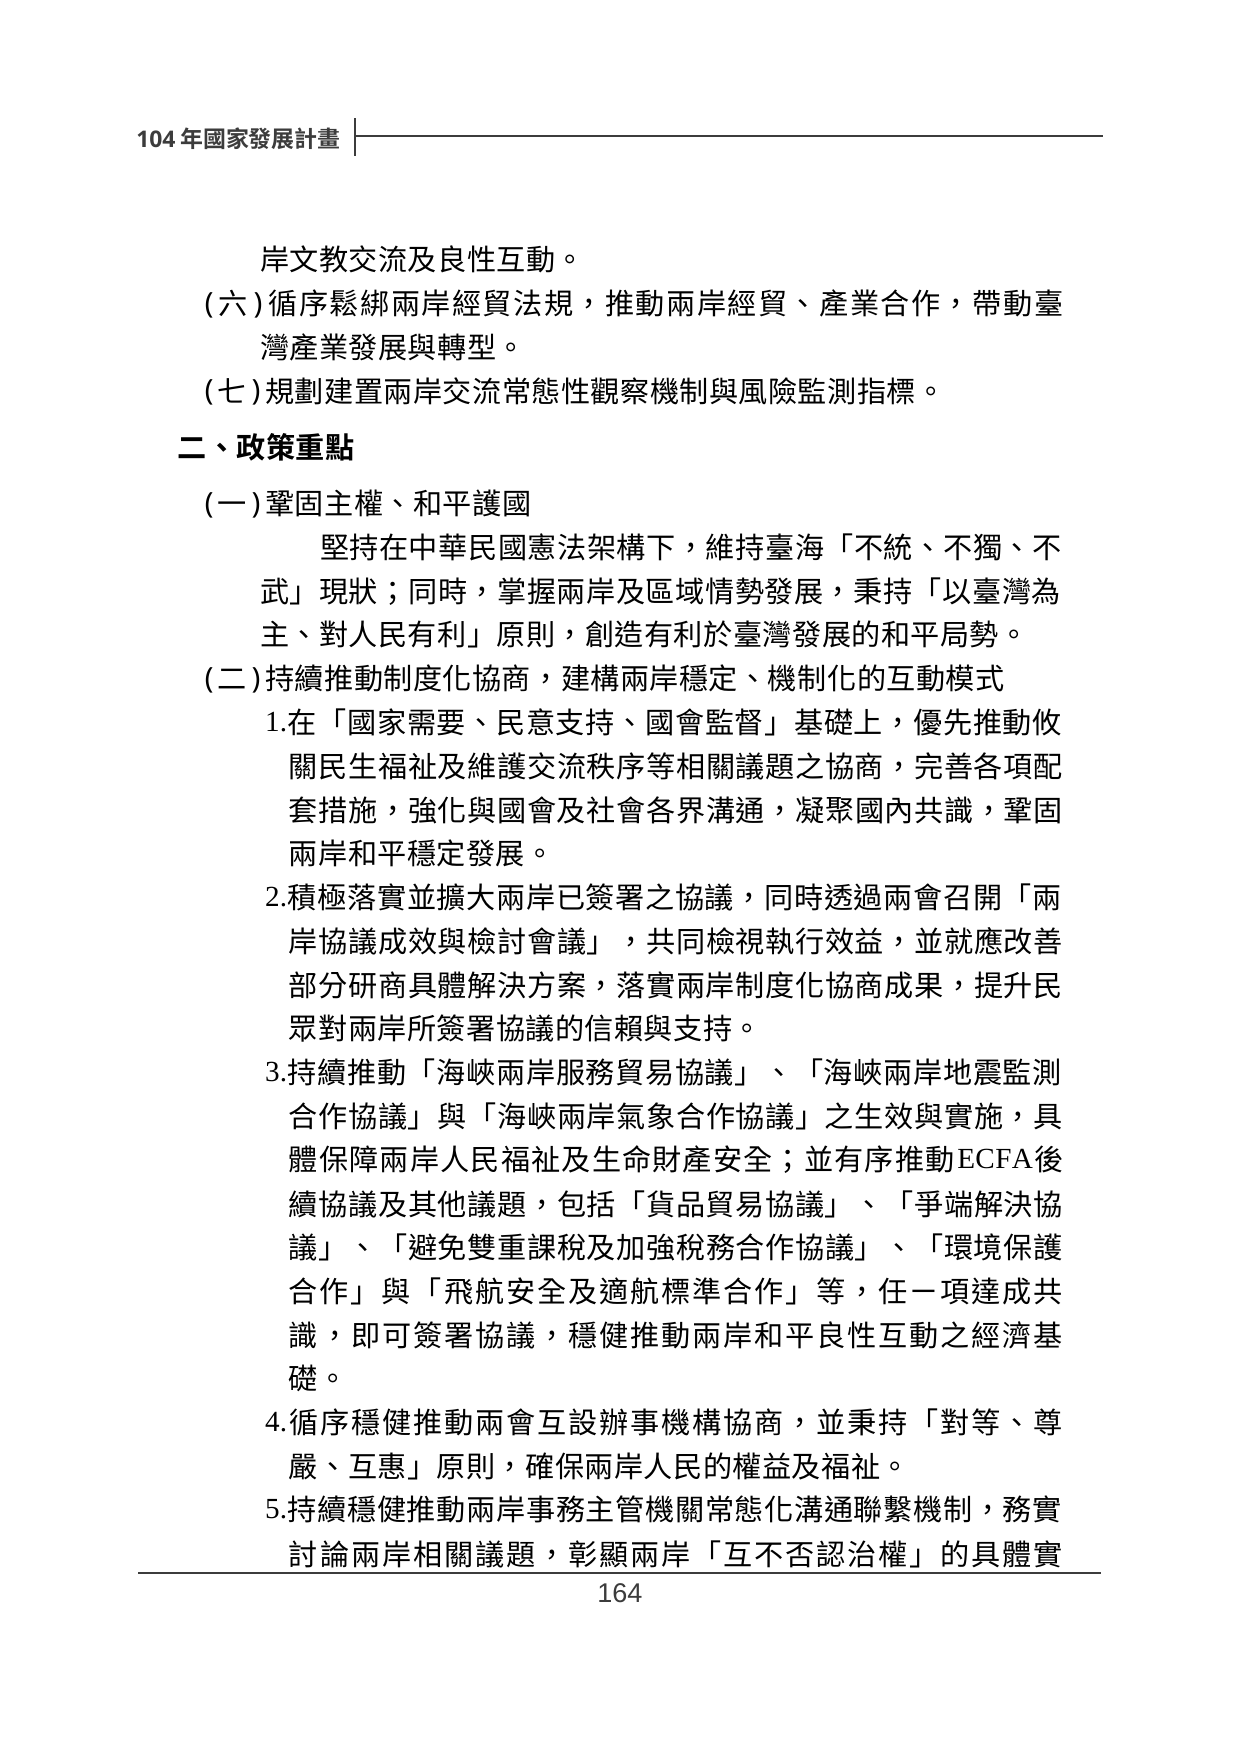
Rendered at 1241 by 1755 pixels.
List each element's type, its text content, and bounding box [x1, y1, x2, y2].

text 二、政策重點 [177, 424, 1063, 467]
text 1.在「國家需要、民意支持、國會監督」基礎上，優先推動攸關民生福祉及維護交流秩序等相關議題之協商，完善各項配套措施，強化與國會及社會各界溝通，凝聚國內共識，鞏固兩岸和平穩定發展。 [265, 699, 1063, 874]
text (一)鞏固主權、和平護國 [200, 480, 1063, 524]
text 3.持續推動「海峽兩岸服務貿易協議」、「海峽兩岸地震監測合作協議」與「海峽兩岸氣象合作協議」之生效與實施，具體保障兩岸人民福祉及生命財產安全；並有序推動ECFA後續協議及其他議題，包括「貨品貿易協議」、「爭端解決協議」、「避免雙重課稅及加強稅務合作協議」、「環境保護合作」與「飛航安全及適航標準合作」等，任ㄧ項達成共識，即可簽署協議，穩健推動兩岸和平良性互動之經濟基礎。 [265, 1049, 1063, 1399]
text (六)循序鬆綁兩岸經貿法規，推動兩岸經貿、產業合作，帶動臺灣產業發展與轉型。 [200, 280, 1063, 367]
text 2.積極落實並擴大兩岸已簽署之協議，同時透過兩會召開「兩岸協議成效與檢討會議」，共同檢視執行效益，並就應改善部分研商具體解決方案，落實兩岸制度化協商成果，提升民眾對兩岸所簽署協議的信賴與支持。 [265, 874, 1063, 1049]
text 5.持續穩健推動兩岸事務主管機關常態化溝通聯繫機制，務實討論兩岸相關議題，彰顯兩岸「互不否認治權」的具體實 [265, 1486, 1063, 1572]
text 岸文教交流及良性互動。 [200, 236, 1063, 280]
text 4.循序穩健推動兩會互設辦事機構協商，並秉持「對等、尊嚴、互惠」原則，確保兩岸人民的權益及福祉。 [265, 1399, 1063, 1486]
text (七)規劃建置兩岸交流常態性觀察機制與風險監測指標。 [200, 367, 1063, 411]
text (二)持續推動制度化協商，建構兩岸穩定、機制化的互動模式 [200, 655, 1063, 699]
text 堅持在中華民國憲法架構下，維持臺海「不統、不獨、不武」現狀；同時，掌握兩岸及區域情勢發展，秉持「以臺灣為主、對人民有利」原則，創造有利於臺灣發展的和平局勢。 [260, 524, 1063, 655]
